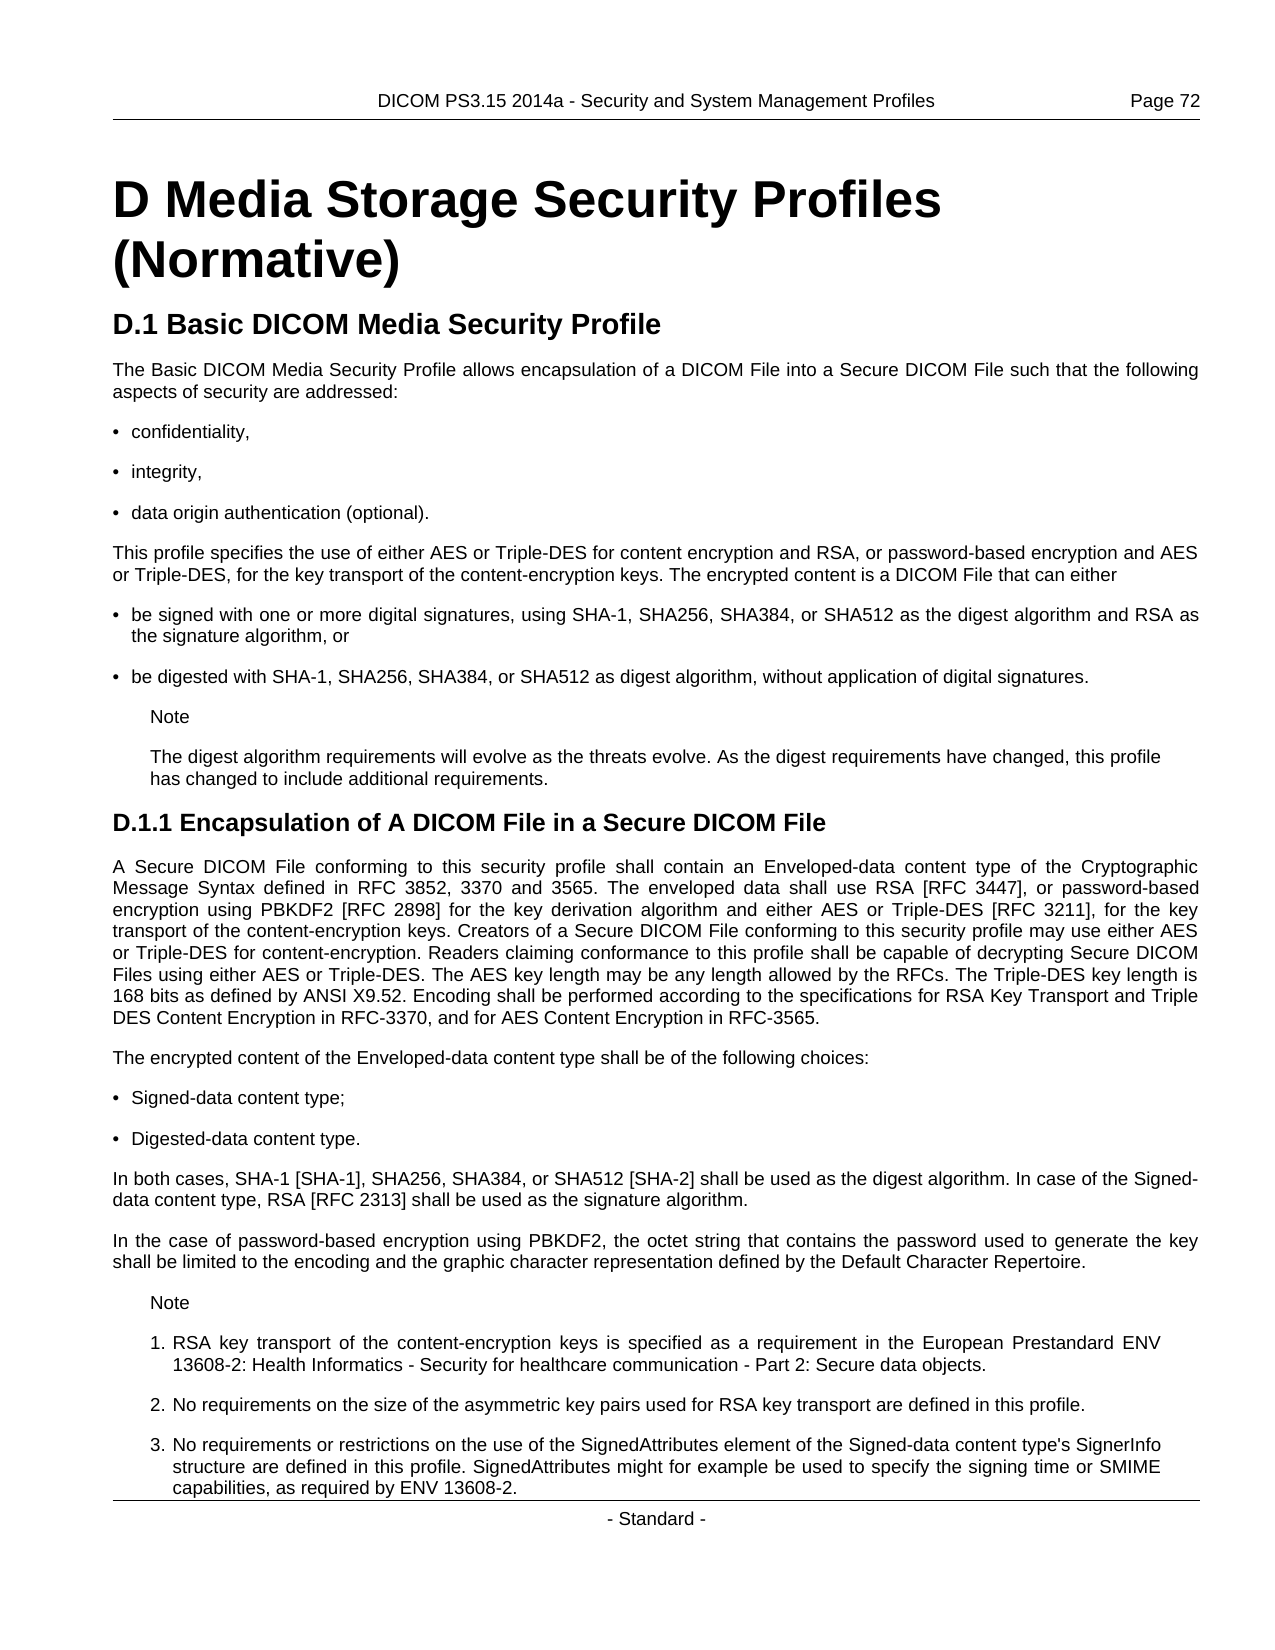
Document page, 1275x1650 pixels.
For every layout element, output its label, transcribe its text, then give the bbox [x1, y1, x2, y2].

text The digest algorithm requirements will evolve as the threats evolve. As the digest requirements have changed, this profile has changed to include additional requirements. [150, 746, 1162, 789]
text This profile specifies the use of either AES or Triple-DES for content encryption and RSA, or password-based encryption and AES or Triple-DES, for the key transport of the content-encryption keys. The encrypted content is a DICOM File that can either [112, 542, 1200, 585]
text D.1.1 Encapsulation of A DICOM File in a Secure DICOM File [112, 808, 1200, 837]
text D Media Storage Security Profiles (Normative) [112, 169, 1200, 288]
text In the case of password-based encryption using PBKDF2, the octet string that contains the password used to generate the key shall be limited to the encoding and the graphic character representation defined by the Default Character Repertoire. [112, 1229, 1200, 1273]
list be digested with SHA-1, SHA256, SHA384, or SHA512 as digest algorithm, without application of digital signatures. [112, 666, 1200, 687]
text D.1 Basic DICOM Media Security Profile [112, 307, 1200, 340]
list data origin authentication (optional). [112, 501, 1200, 523]
list confidentiality, [112, 421, 1200, 442]
list be signed with one or more digital signatures, using SHA-1, SHA256, SHA384, or SHA512 as the digest algorithm and RSA as the signature algorithm, or [112, 604, 1200, 647]
text Note [150, 1291, 1162, 1313]
list RSA key transport of the content-encryption keys is specified as a requirement in the European Prestandard ENV 13608-2: Health Informatics - Security for healthcare communication - Part 2: Secure data objects. [150, 1332, 1162, 1375]
list No requirements on the size of the asymmetric key pairs used for RSA key transport are defined in this profile. [150, 1394, 1162, 1415]
list Digested-data content type. [112, 1127, 1200, 1149]
text Note [150, 706, 1162, 727]
list integrity, [112, 461, 1200, 483]
text In both cases, SHA-1 [SHA-1], SHA256, SHA384, or SHA512 [SHA-2] shall be used as the digest algorithm. In case of the Signed-data content type, RSA [RFC 2313] shall be used as the signature algorithm. [112, 1168, 1200, 1211]
text The Basic DICOM Media Security Profile allows encapsulation of a DICOM File into a Secure DICOM File such that the following aspects of security are addressed: [112, 359, 1200, 402]
list Signed-data content type; [112, 1087, 1200, 1109]
text A Secure DICOM File conforming to this security profile shall contain an Enveloped-data content type of the Cryptographic Message Syntax defined in RFC 3852, 3370 and 3565. The enveloped data shall use RSA [RFC 3447], or password-based encryption using PBKDF2 [RFC 2898] for the key derivation algorithm and either AES or Triple-DES [RFC 3211], for the key transport of the content-encryption keys. Creators of a Secure DICOM File conforming to this security profile may use either AES or Triple-DES for content-encryption. Readers claiming conformance to this profile shall be capable of decrypting Secure DICOM Files using either AES or Triple-DES. The AES key length may be any length allowed by the RFCs. The Triple-DES key length is 168 bits as defined by ANSI X9.52. Encoding shall be performed according to the specifications for RSA Key Transport and Triple DES Content Encryption in RFC-3370, and for AES Content Encryption in RFC-3565. [112, 856, 1200, 1028]
text The encrypted content of the Enveloped-data content type shall be of the following choices: [112, 1047, 1200, 1068]
list No requirements or restrictions on the use of the SignedAttributes element of the Signed-data content type's SignerInfo structure are defined in this profile. SignedAttributes might for example be used to specify the signing time or SMIME capabilities, as required by ENV 13608-2. [150, 1434, 1162, 1499]
